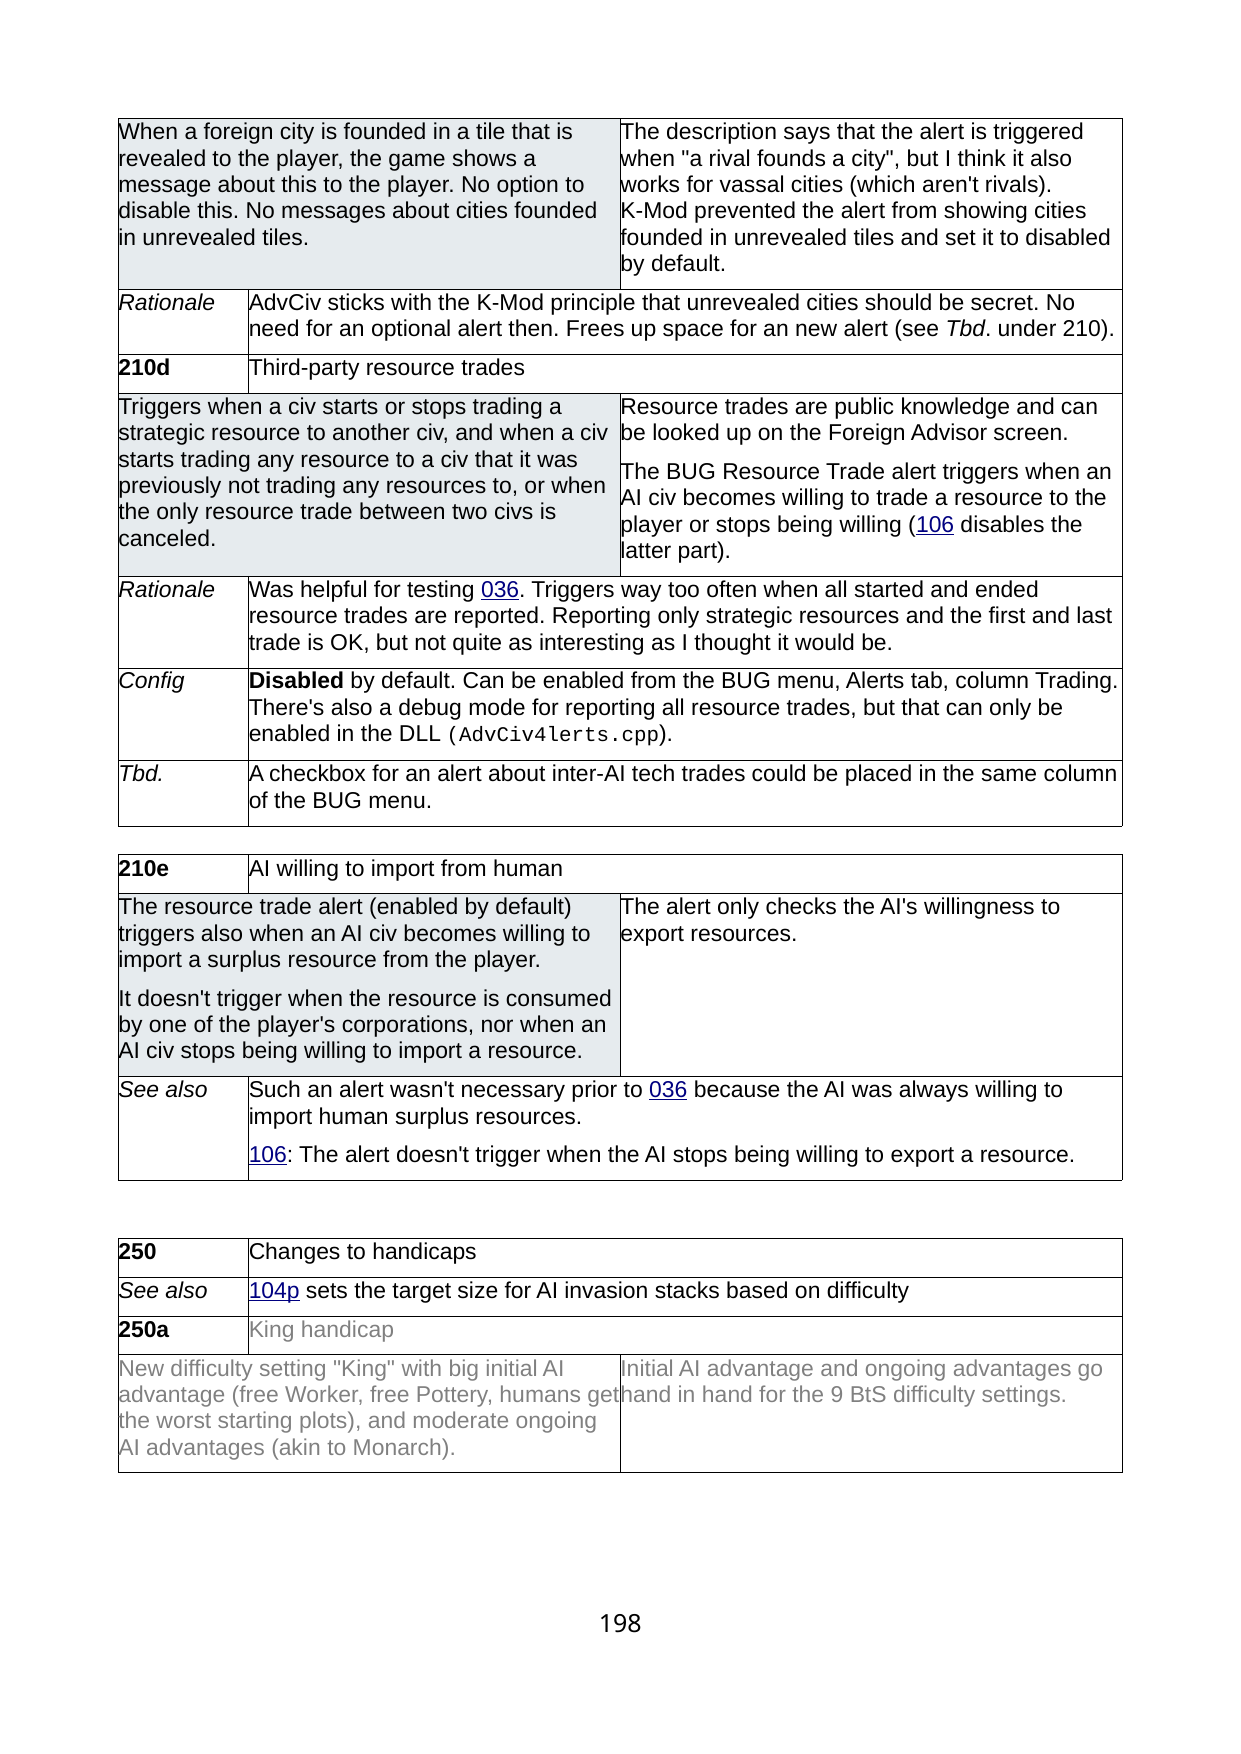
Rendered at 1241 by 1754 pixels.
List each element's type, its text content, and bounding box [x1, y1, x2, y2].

table_header AI willing to import from human [249, 855, 1122, 893]
table_cell New difficulty setting "King" with big initial AI advantage (free Worker, free Pottery, humans get the worst starting plots), and moderate ongoing AI advantages (akin to Monarch). [119, 1355, 620, 1472]
table_cell Such an alert wasn't necessary prior to 036 because the AI was always willing to import human surplus resources. 106: The alert doesn't trigger when the AI stops being willing to export a resource. [249, 1077, 1122, 1180]
table_cell 250a [119, 1317, 248, 1354]
table_cell AdvCiv sticks with the K-Mod principle that unrevealed cities should be secret. No need for an optional alert then. Frees up space for an new alert (see Tbd. under 210). [249, 290, 1122, 354]
table_cell Resource trades are public knowledge and can be looked up on the Foreign Advisor screen. The BUG Resource Trade alert triggers when an AI civ becomes willing to trade a resource to the player or stops being willing (106 disables the latter part). [621, 394, 1122, 576]
table_cell Third-party resource trades [249, 355, 1122, 393]
table_cell A checkbox for an alert about inter-AI tech trades could be placed in the same column of the BUG menu. [249, 761, 1122, 826]
table_header 250 [119, 1239, 248, 1277]
table_cell The alert only checks the AI's willingness to export resources. [621, 894, 1122, 1076]
table_cell Rationale [119, 290, 248, 354]
table_cell 210d [119, 355, 248, 393]
table_cell Was helpful for testing 036. Triggers way too often when all started and ended resource trades are reported. Reporting only strategic resources and the first and last trade is OK, but not quite as interesting as I thought it would be. [249, 577, 1122, 667]
table_header Changes to handicaps [249, 1239, 1122, 1277]
table_cell See also [119, 1278, 248, 1316]
table_cell King handicap [249, 1317, 1122, 1354]
table_cell When a foreign city is founded in a tile that is revealed to the player, the game shows a message about this to the player. No option to disable this. No messages about cities founded in unrevealed tiles. [119, 119, 620, 289]
table_cell Rationale [119, 577, 248, 667]
table_cell See also [119, 1077, 248, 1180]
table_cell The resource trade alert (enabled by default) triggers also when an AI civ becomes willing to import a surplus resource from the player. It doesn't trigger when the resource is consumed by one of the player's corporations, nor when an AI civ stops being willing to import a resource. [119, 894, 620, 1076]
table_cell Tbd. [119, 761, 248, 826]
table_cell The description says that the alert is triggered when "a rival founds a city", but I think it also works for vassal cities (which aren't rivals). K-Mod prevented the alert from showing cities founded in unrevealed tiles and set it to disabled by default. [621, 119, 1122, 289]
table_header 210e [119, 855, 248, 893]
table_cell Disabled by default. Can be enabled from the BUG menu, Alerts tab, column Trading. There's also a debug mode for reporting all resource trades, but that can only be enabled in the DLL (AdvCiv4lerts.cpp). [249, 669, 1122, 760]
table_cell 104p sets the target size for AI invasion stacks based on difficulty [249, 1278, 1122, 1316]
table_cell Initial AI advantage and ongoing advantages go hand in hand for the 9 BtS difficulty settings. [621, 1355, 1122, 1472]
table_cell Config [119, 669, 248, 760]
table_cell Triggers when a civ starts or stops trading a strategic resource to another civ, and when a civ starts trading any resource to a civ that it was previously not trading any resources to, or when the only resource trade between two civs is canceled. [119, 394, 620, 576]
